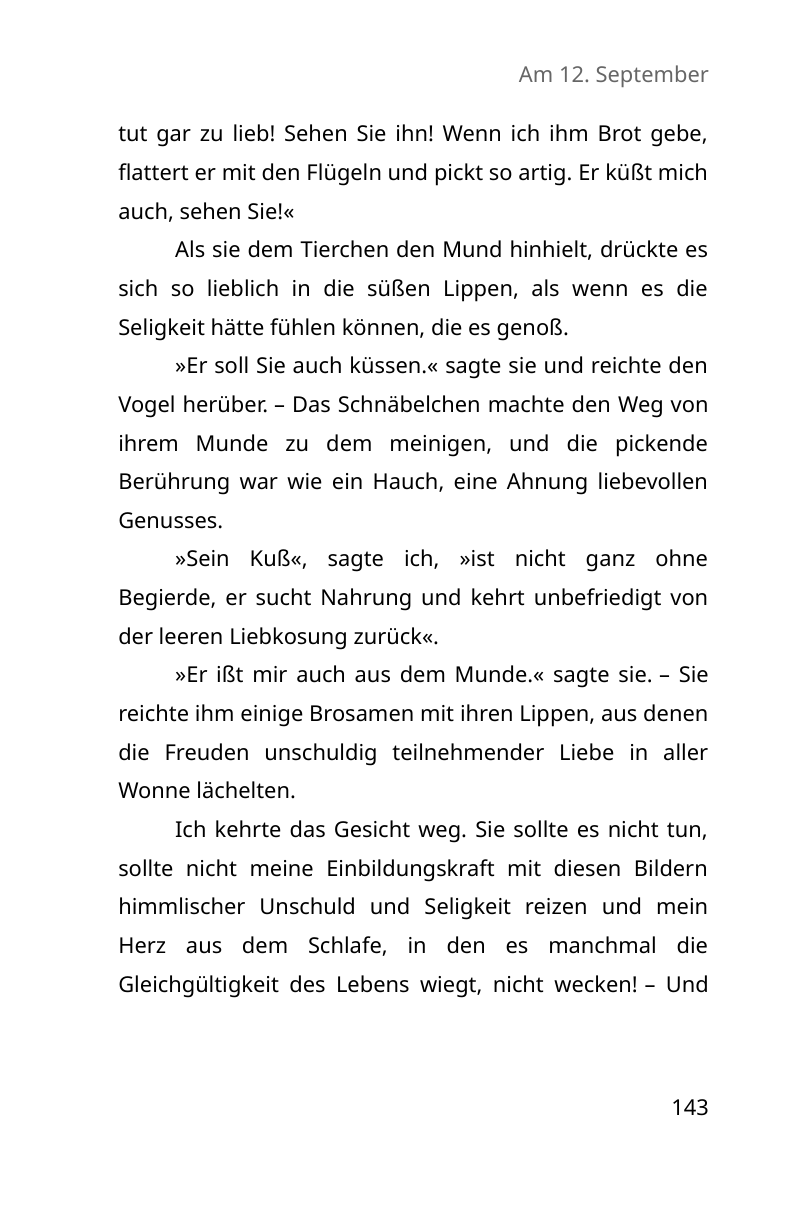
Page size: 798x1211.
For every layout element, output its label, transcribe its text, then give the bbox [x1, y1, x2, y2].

text Ich kehrte das Gesicht weg. Sie sollte es nicht tun, sollte nicht meine Einbildungskraft mit diesen Bildern himmlischer Unschuld und Seligkeit reizen und mein Herz aus dem Schlafe, in den es manchmal die Gleichgültigkeit des Lebens wiegt, nicht wecken! – Und [118, 814, 709, 998]
text »Er ißt mir auch aus dem Munde.« sagte sie. – Sie reichte ihm einige Brosamen mit ihren Lippen, aus denen die Freuden unschuldig teilnehmender Liebe in aller Wonne lächelten. [118, 659, 709, 805]
text »Sein Kuß«, sagte ich, »ist nicht ganz ohne Begierde, er sucht Nahrung und kehrt unbefriedigt von der leeren Liebkosung zurück«. [118, 543, 709, 651]
text »Er soll Sie auch küssen.« sagte sie und reichte den Vogel herüber. – Das Schnäbelchen machte den Weg von ihrem Munde zu dem meinigen, und die pickende Berührung war wie ein Hauch, eine Ahnung liebevollen Genusses. [118, 350, 709, 534]
text Als sie dem Tierchen den Mund hinhielt, drückte es sich so lieblich in die süßen Lippen, als wenn es die Seligkeit hätte fühlen können, die es genoß. [118, 234, 709, 341]
text tut gar zu lieb! Sehen Sie ihn! Wenn ich ihm Brot gebe, flattert er mit den Flügeln und pickt so artig. Er küßt mich auch, sehen Sie!« [118, 118, 709, 225]
